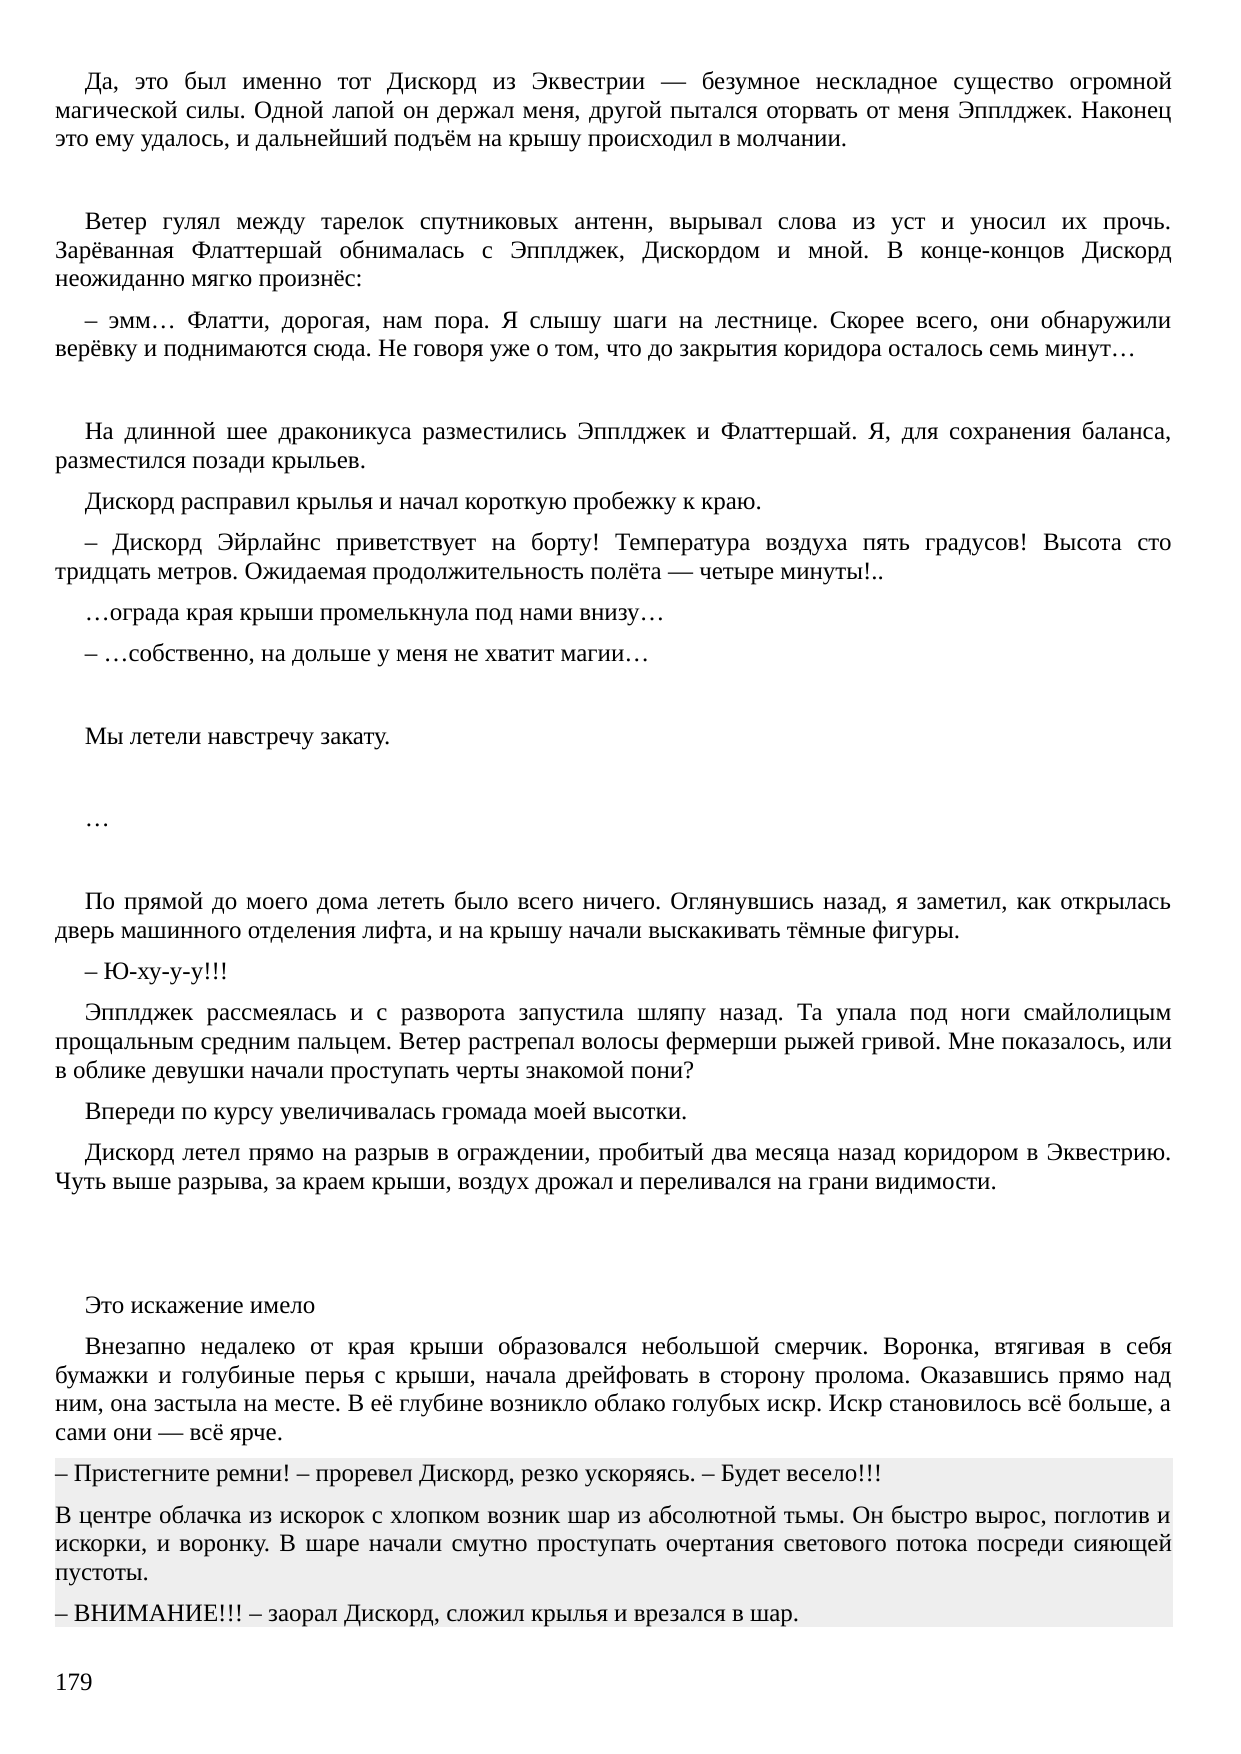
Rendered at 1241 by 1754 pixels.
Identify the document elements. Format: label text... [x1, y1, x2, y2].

text Дискорд летел прямо на разрыв в ограждении, пробитый два месяца назад коридором в Эквестрию. Чуть выше разрыва, за краем крыши, воздух дрожал и переливался на грани видимости. [55, 1137, 1173, 1195]
text – …собственно, на дольше у меня не хватит магии… [55, 638, 1173, 667]
text …ограда края крыши промелькнула под нами внизу… [55, 597, 1173, 626]
text Внезапно недалеко от края крыши образовался небольшой смерчик. Воронка, втягивая в себя бумажки и голубиные перья с крыши, начала дрейфовать в сторону пролома. Оказавшись прямо над ним, она застыла на месте. В её глубине возникло облако голубых искр. Искр становилось всё больше, а сами они — всё ярче. [55, 1331, 1173, 1446]
text Ветер гулял между тарелок спутниковых антенн, вырывал слова из уст и уносил их прочь. Зарёванная Флаттершай обнималась с Эпплджек, Дискордом и мной. В конце-концов Дискорд неожиданно мягко произнёс: [55, 206, 1173, 292]
text – эмм… Флатти, дорогая, нам пора. Я слышу шаги на лестнице. Скорее всего, они обнаружили верёвку и поднимаются сюда. Не говоря уже о том, что до закрытия коридора осталось семь минут… [55, 305, 1173, 362]
text Впереди по курсу увеличивалась громада моей высотки. [55, 1096, 1173, 1125]
text По прямой до моего дома лететь было всего ничего. Оглянувшись назад, я заметил, как открылась дверь машинного отделения лифта, и на крышу начали выскакивать тёмные фигуры. [55, 886, 1173, 943]
text … [55, 803, 1173, 832]
text – Дискорд Эйрлайнс приветствует на борту! Температура воздуха пять градусов! Высота сто тридцать метров. Ожидаемая продолжительность полёта — четыре минуты!.. [55, 527, 1173, 585]
text Это искажение имело [55, 1290, 1173, 1318]
text В центре облачка из искорок с хлопком возник шар из абсолютной тьмы. Он быстро вырос, поглотив и искорки, и воронку. В шаре начали смутно проступать очертания светового потока посреди сияющей пустоты. [55, 1500, 1173, 1586]
text – Ю-ху-у-у!!! [55, 956, 1173, 985]
text Эпплджек рассмеялась и с разворота запустила шляпу назад. Та упала под ноги смайлолицым прощальным средним пальцем. Ветер растрепал волосы фермерши рыжей гривой. Мне показалось, или в облике девушки начали проступать черты знакомой пони? [55, 997, 1173, 1083]
text – ВНИМАНИЕ!!! – заорал Дискорд, сложил крылья и врезался в шар. [55, 1598, 1173, 1627]
text – Пристегните ремни! – проревел Дискорд, резко ускоряясь. – Будет весело!!! [55, 1458, 1173, 1487]
text На длинной шее драконикуса разместились Эпплджек и Флаттершай. Я, для сохранения баланса, разместился позади крыльев. [55, 416, 1173, 473]
text Дискорд расправил крылья и начал короткую пробежку к краю. [55, 486, 1173, 515]
text Да, это был именно тот Дискорд из Эквестрии — безумное нескладное существо огромной магической силы. Одной лапой он держал меня, другой пытался оторвать от меня Эпплджек. Наконец это ему удалось, и дальнейший подъём на крышу происходил в молчании. [55, 66, 1173, 152]
text Мы летели навстречу закату. [55, 721, 1173, 750]
